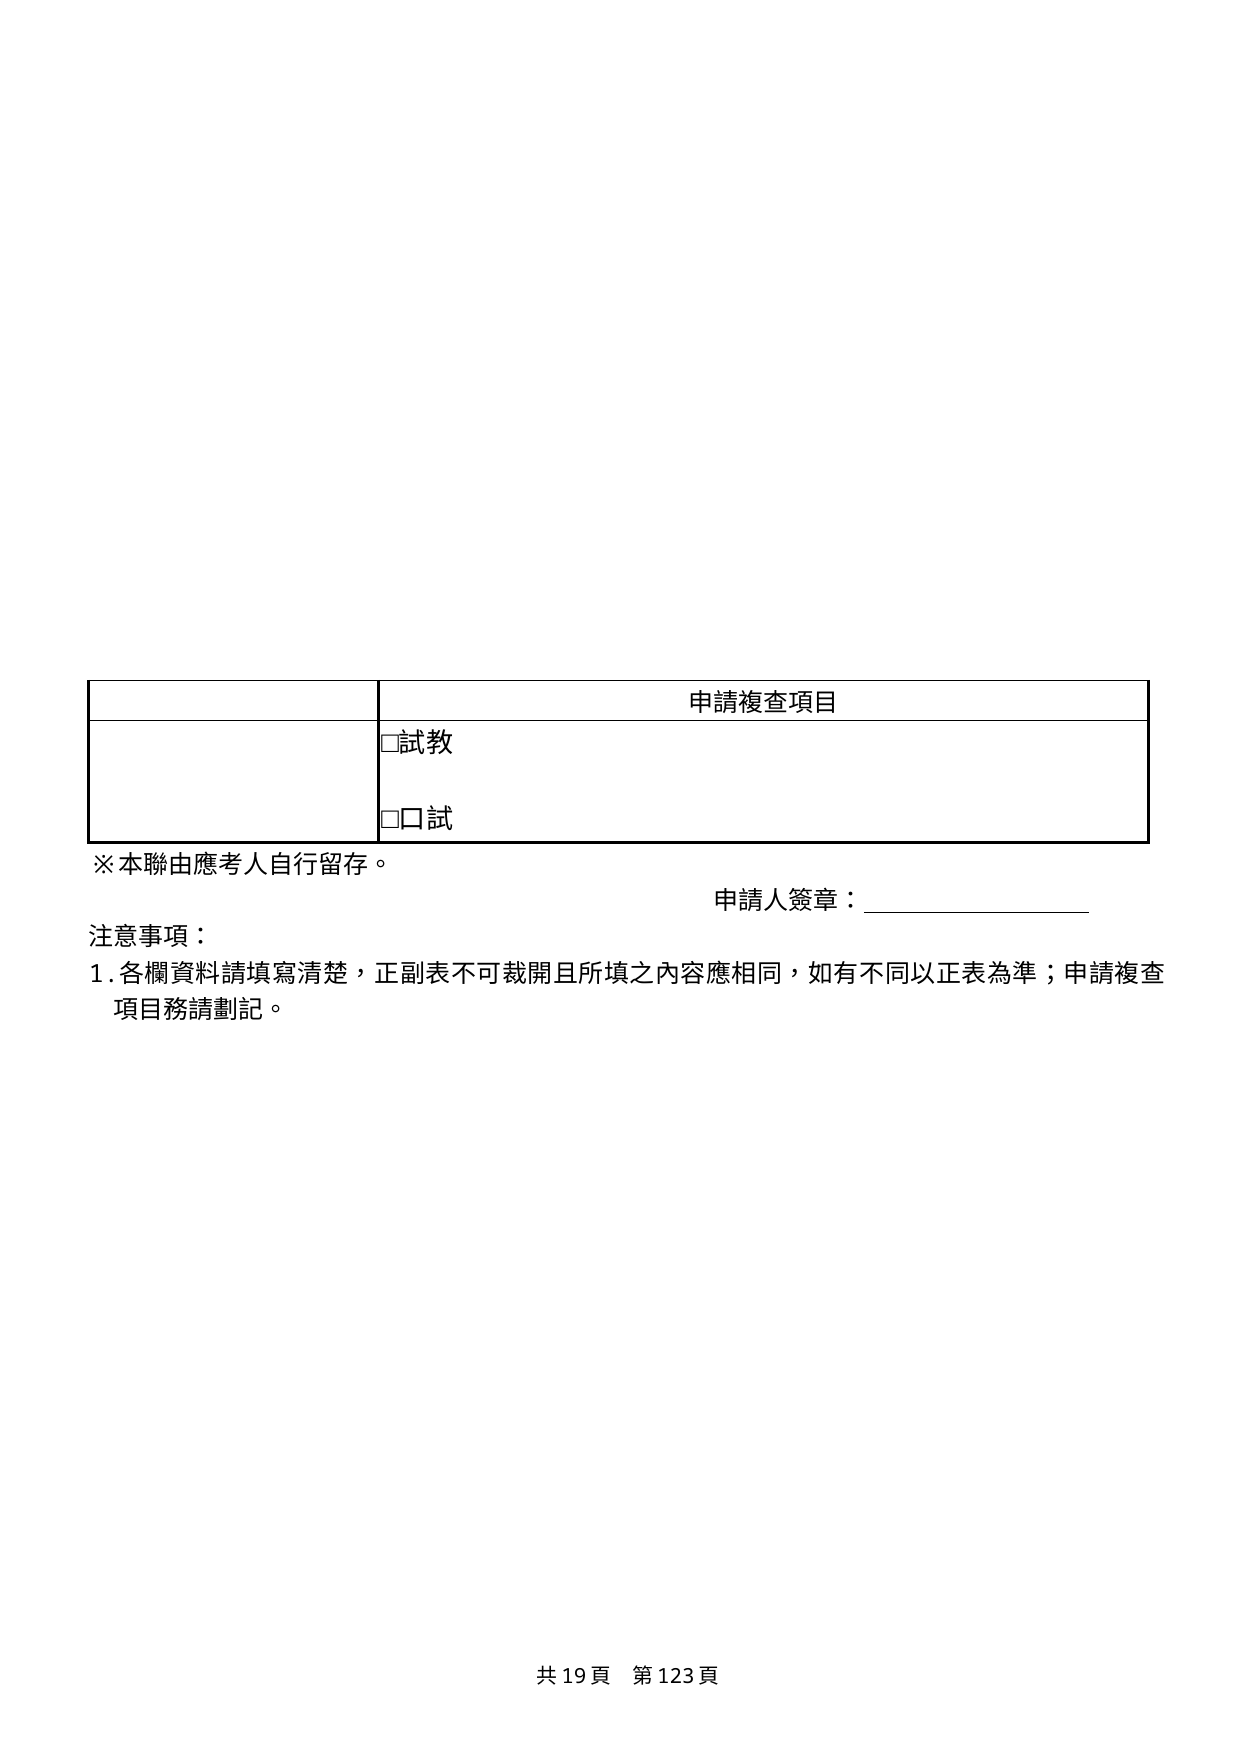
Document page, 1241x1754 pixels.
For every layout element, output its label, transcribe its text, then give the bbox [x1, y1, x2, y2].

table_cell □試教 □口試 [380, 721, 1147, 841]
table_cell 申請複查項目 [380, 681, 1147, 719]
text ※本聯由應考人自行留存。 [89, 844, 1167, 881]
text 注意事項： [89, 917, 1167, 953]
table_cell [90, 681, 377, 719]
text 1.各欄資料請填寫清楚，正副表不可裁開且所填之內容應相同，如有不同以正表為準；申請複查項目務請劃記。 [89, 953, 1167, 1026]
table_cell [90, 721, 377, 841]
text 申請人簽章： [714, 881, 1167, 917]
